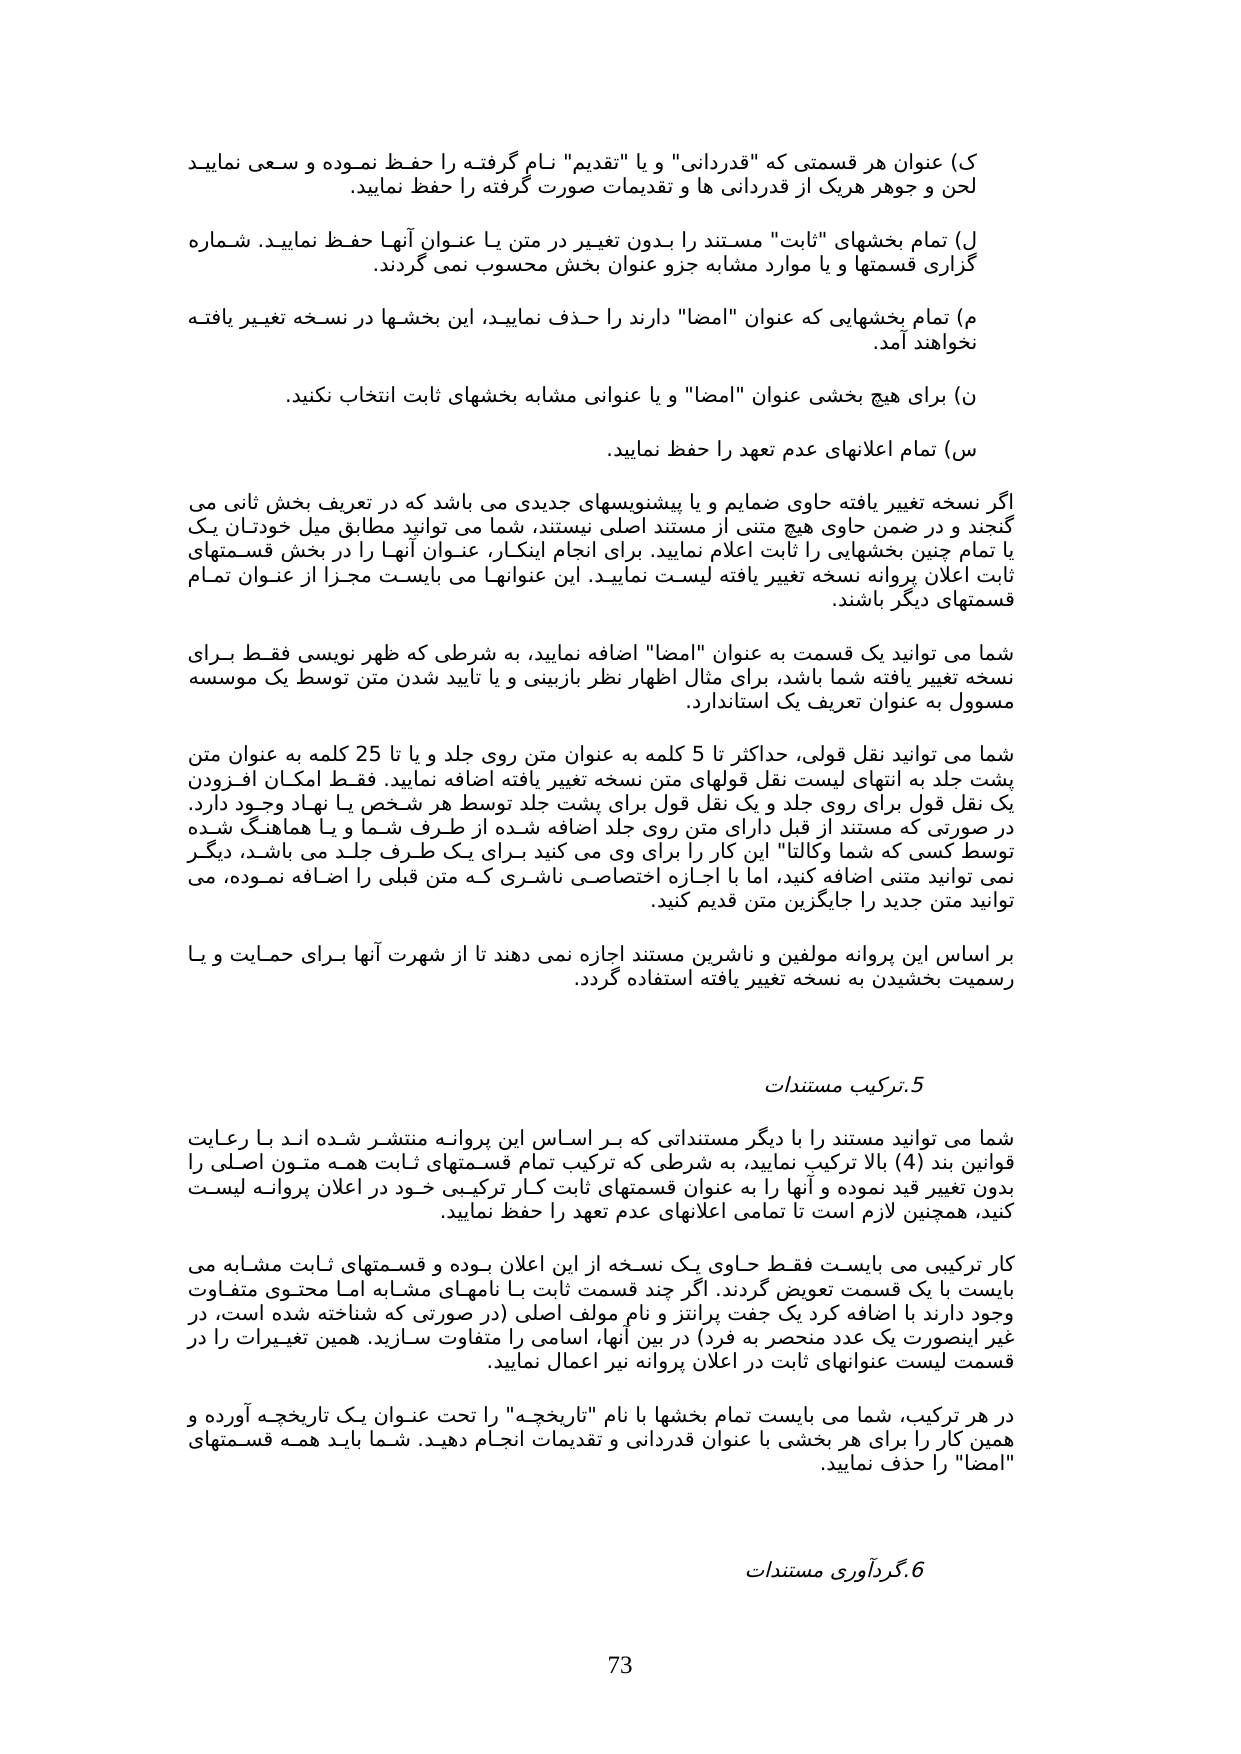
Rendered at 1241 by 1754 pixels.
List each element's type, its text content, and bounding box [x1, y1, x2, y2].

list گردآوری مستندات [187, 1558, 940, 1583]
text کار ترکیبی می بایست فقط حاوی یک نسخه از این اعلان بوده و قسمتهای ثابت مشابه می بایست با یک قسمت تعویض گردند. اگر چند قسمت ثابت با نامهای مشابه اما محتوی متفاوت وجود دارند با اضافه کرد یک جفت پرانتز و نام مولف اصلی (در صورتی که شناخته شده است، در غیر اینصورت یک عدد منحصر به فرد) در بین آنها، اسامی را متفاوت سازید. همین تغییرات را در قسمت لیست عنوانهای ثابت در اعلان پروانه نیر اعمال نمایید. [187, 1252, 1015, 1374]
list ترکیب مستندات [187, 1073, 940, 1097]
text اگر نسخه تغییر یافته حاوی ضمایم و یا پیشنویسهای جدیدی می باشد که در تعریف بخش ثانی می گنجند و در ضمن حاوی هیچ متنی از مستند اصلی نیستند، شما می توانید مطابق میل خودتان یک یا تمام چنین بخشهایی را ثابت اعلام نمایید. برای انجام اینکار، عنوان آنها را در بخش قسمتهای ثابت اعلان پروانه نسخه تغییر یافته لیست نمایید. این عنوانها می بایست مجزا از عنوان تمام قسمتهای دیگر باشند. [187, 490, 1015, 611]
text بر اساس این پروانه مولفین و ناشرین مستند اجازه نمی دهند تا از شهرت آنها برای حمایت و یا رسمیت بخشیدن به نسخه تغییر یافته استفاده گردد. [187, 942, 1015, 990]
text ک) عنوان هر قسمتی که "قدردانی" و یا "تقدیم" نام گرفته را حفظ نموده و سعی نمایید لحن و جوهر هریک از قدردانی ها و تقدیمات صورت گرفته را حفظ نمایید. [187, 150, 978, 198]
text ن) برای هیچ بخشی عنوان "امضا" و یا عنوانی مشابه بخشهای ثابت انتخاب نکنید. [187, 383, 978, 407]
text م) تمام بخشهایی که عنوان "امضا" دارند را حذف نمایید، این بخشها در نسخه تغییر یافته نخواهند آمد. [187, 305, 978, 354]
text شما می توانید مستند را با دیگر مستنداتی که بر اساس این پروانه منتشر شده اند با رعایت قوانین بند (4) بالا ترکیب نمایید، به شرطی که ترکیب تمام قسمتهای ثابت همه متون اصلی را بدون تغییر قید نموده و آنها را به عنوان قسمتهای ثابت کار ترکیبی خود در اعلان پروانه لیست کنید، همچنین لازم است تا تمامی اعلانهای عدم تعهد را حفظ نمایید. [187, 1126, 1015, 1223]
text شما می توانید نقل قولی، حداکثر تا 5 کلمه به عنوان متن روی جلد و یا تا 25 کلمه به عنوان متن پشت جلد به انتهای لیست نقل قولهای متن نسخه تغییر یافته اضافه نمایید. فقط امکان افزودن یک نقل قول برای روی جلد و یک نقل قول برای پشت جلد توسط هر شخص یا نهاد وجود دارد. در صورتی که مستند از قبل دارای متن روی جلد اضافه شده از طرف شما و یا هماهنگ شده توسط کسی که شما وکالتا" این کار را برای وی می کنید برای یک طرف جلد می باشد، دیگر نمی توانید متنی اضافه کنید، اما با اجازه اختصاصی ناشری که متن قبلی را اضافه نموده، می توانید متن جدید را جایگزین متن قدیم کنید. [187, 742, 1015, 912]
text ل) تمام بخشهای "ثابت" مستند را بدون تغییر در متن یا عنوان آنها حفظ نمایید. شماره گزاری قسمتها و یا موارد مشابه جزو عنوان بخش محسوب نمی گردند. [187, 228, 978, 276]
text شما می توانید یک قسمت به عنوان "امضا" اضافه نمایید، به شرطی که ظهر نویسی فقط برای نسخه تغییر یافته شما باشد، برای مثال اظهار نظر بازبینی و یا تایید شدن متن توسط یک موسسه مسوول به عنوان تعریف یک استاندارد. [187, 641, 1015, 713]
text س) تمام اعلانهای عدم تعهد را حفظ نمایید. [187, 437, 978, 461]
text در هر ترکیب، شما می بایست تمام بخشها با نام "تاریخچه" را تحت عنوان یک تاریخچه آورده و همین کار را برای هر بخشی با عنوان قدردانی و تقدیمات انجام دهید. شما باید همه قسمتهای "امضا" را حذف نمایید. [187, 1403, 1015, 1476]
